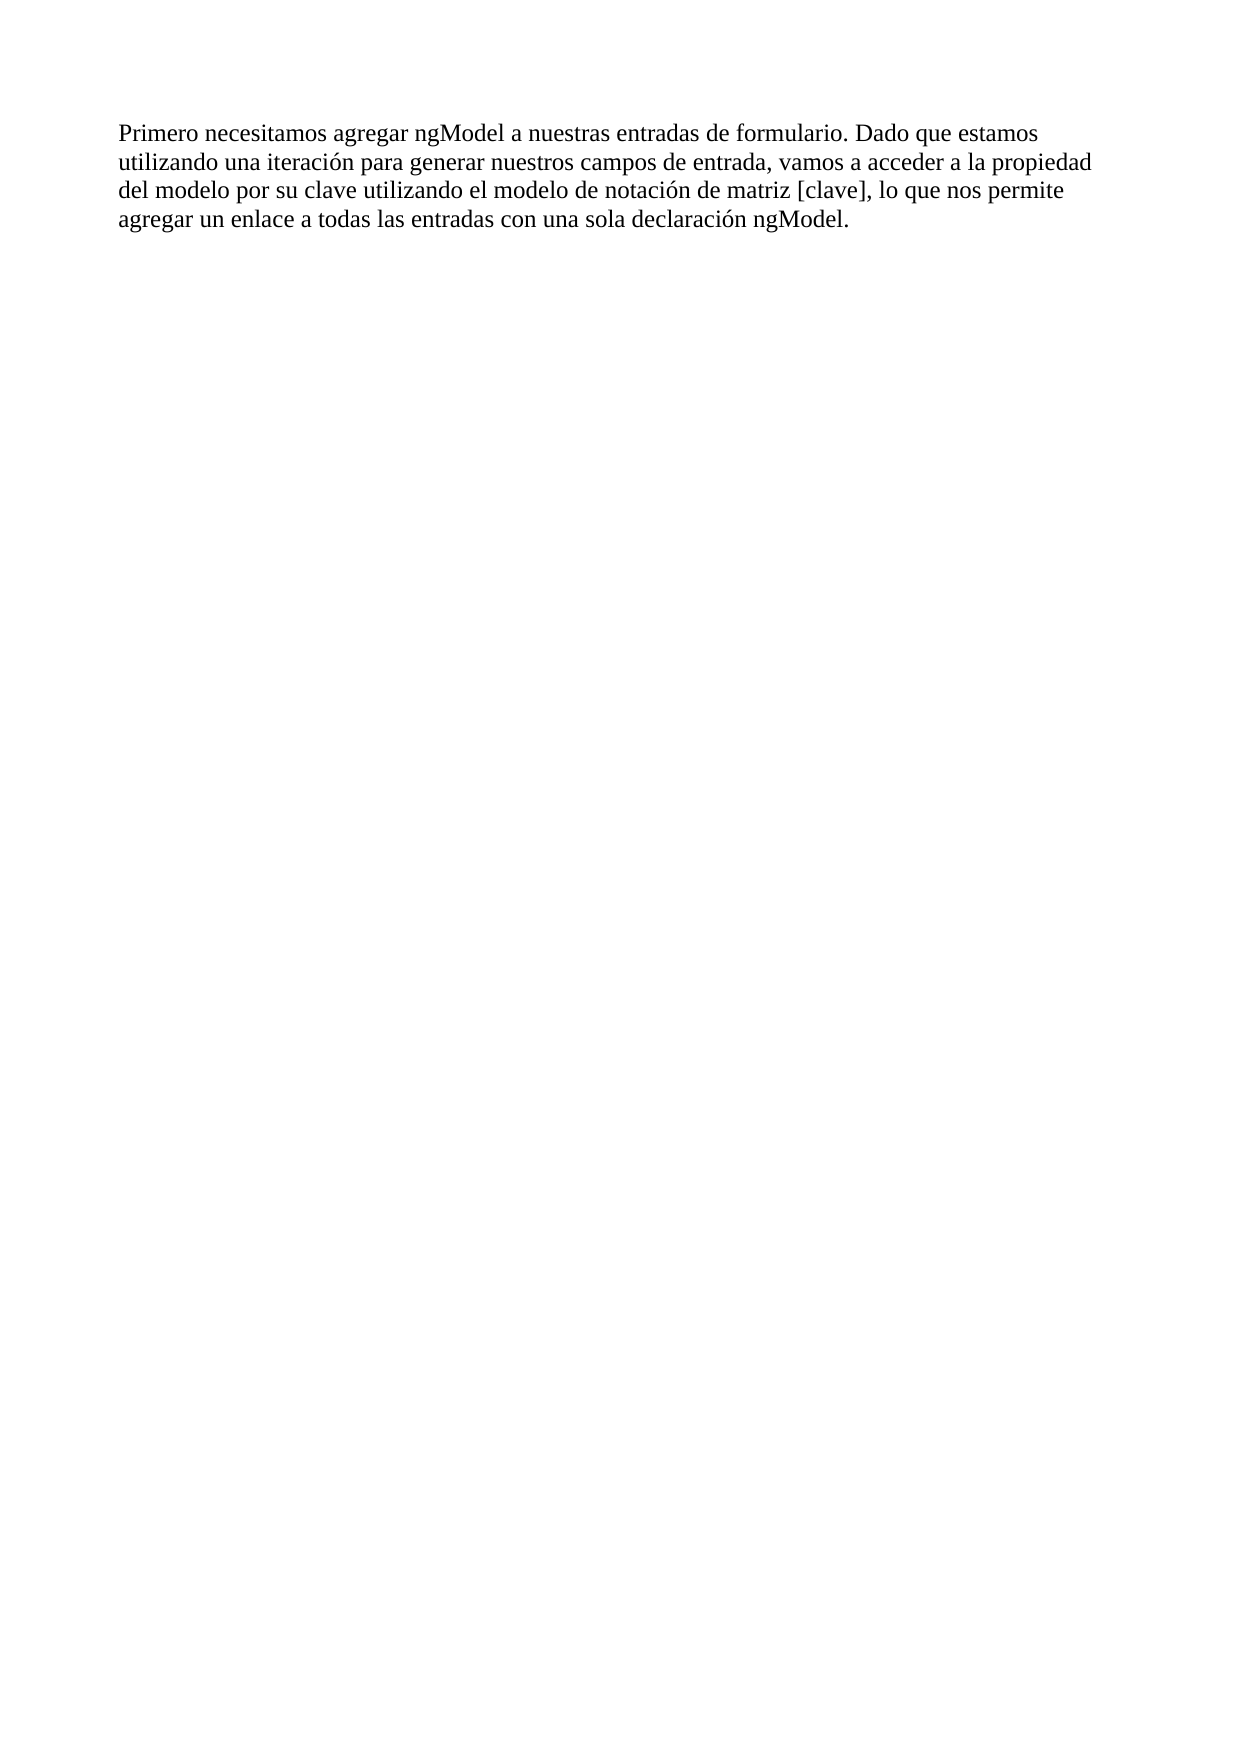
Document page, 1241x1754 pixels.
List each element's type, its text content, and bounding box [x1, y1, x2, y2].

text Primero necesitamos agregar ngModel a nuestras entradas de formulario. Dado que estamos utilizando una iteración para generar nuestros campos de entrada, vamos a acceder a la propiedad del modelo por su clave utilizando el modelo de notación de matriz [clave], lo que nos permite agregar un enlace a todas las entradas con una sola declaración ngModel. [118, 118, 1122, 233]
